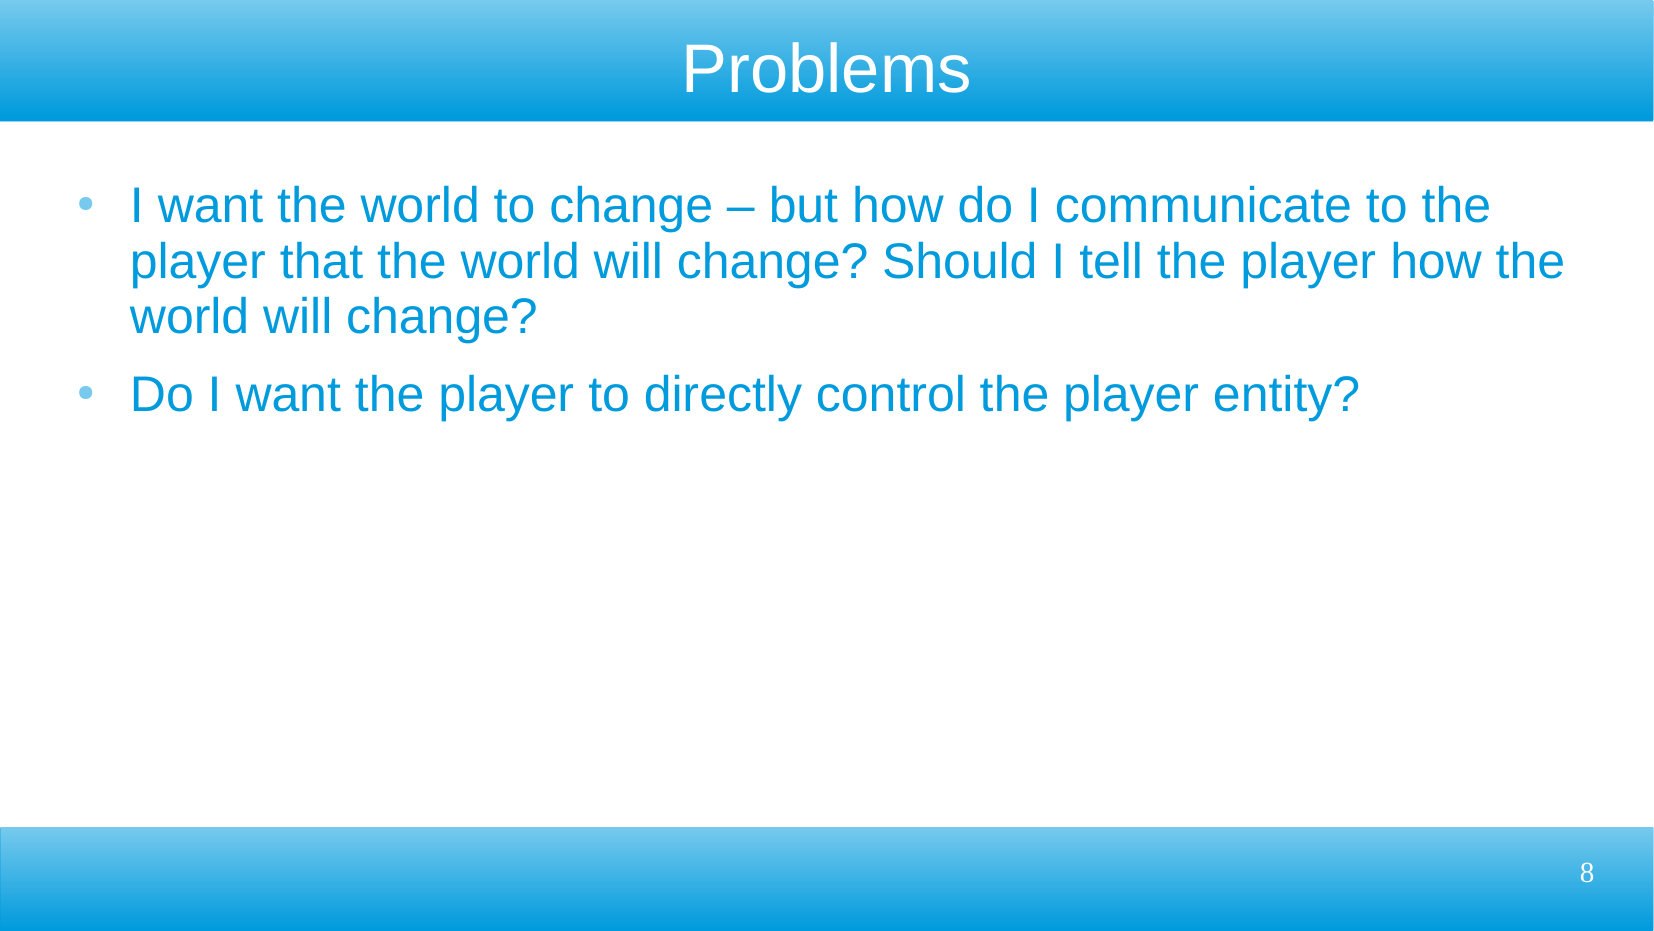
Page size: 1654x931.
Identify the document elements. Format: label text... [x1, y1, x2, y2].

title Problems [59, 29, 1595, 108]
list I want the world to change – but how do I communicate to the player that the world will change? Should I tell the player how the world will change? Do I want the player to directly control the player entity? [59, 177, 1595, 768]
